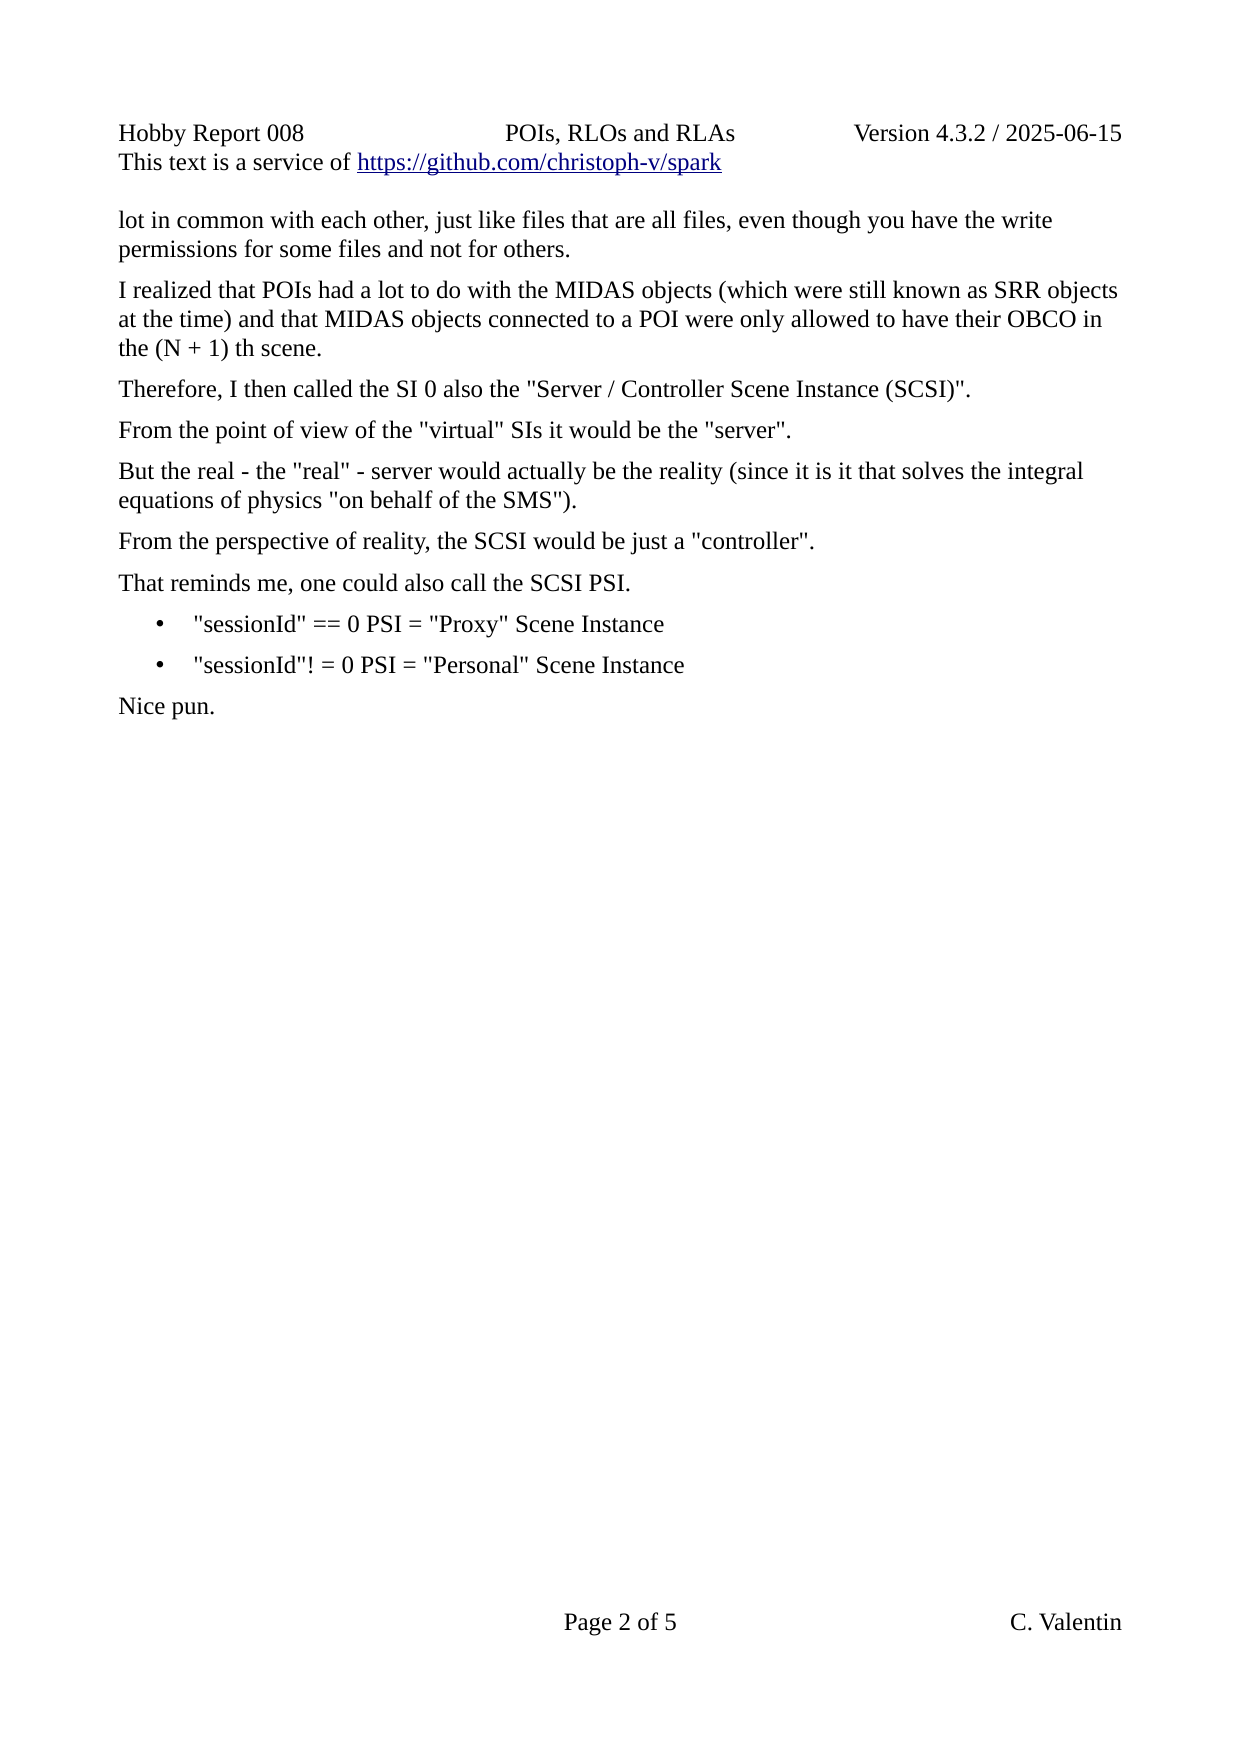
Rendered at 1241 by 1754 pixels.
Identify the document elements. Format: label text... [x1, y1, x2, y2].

text From the perspective of reality, the SCSI would be just a "controller". [118, 526, 1122, 555]
text I realized that POIs had a lot to do with the MIDAS objects (which were still known as SRR objects at the time) and that MIDAS objects connected to a POI were only allowed to have their OBCO in the (N + 1) th scene. [118, 275, 1122, 361]
text Therefore, I then called the SI 0 also the "Server / Controller Scene Instance (SCSI)". [118, 374, 1122, 403]
list "sessionId" == 0 PSI = "Proxy" Scene Instance [156, 609, 1122, 638]
list "sessionId"! = 0 PSI = "Personal" Scene Instance [156, 650, 1122, 679]
text But the real - the "real" - server would actually be the reality (since it is it that solves the integral equations of physics "on behalf of the SMS"). [118, 456, 1122, 514]
text lot in common with each other, just like files that are all files, even though you have the write permissions for some files and not for others. [118, 205, 1122, 263]
text Nice pun. [118, 691, 1122, 720]
text From the point of view of the "virtual" SIs it would be the "server". [118, 415, 1122, 444]
text That reminds me, one could also call the SCSI PSI. [118, 568, 1122, 596]
